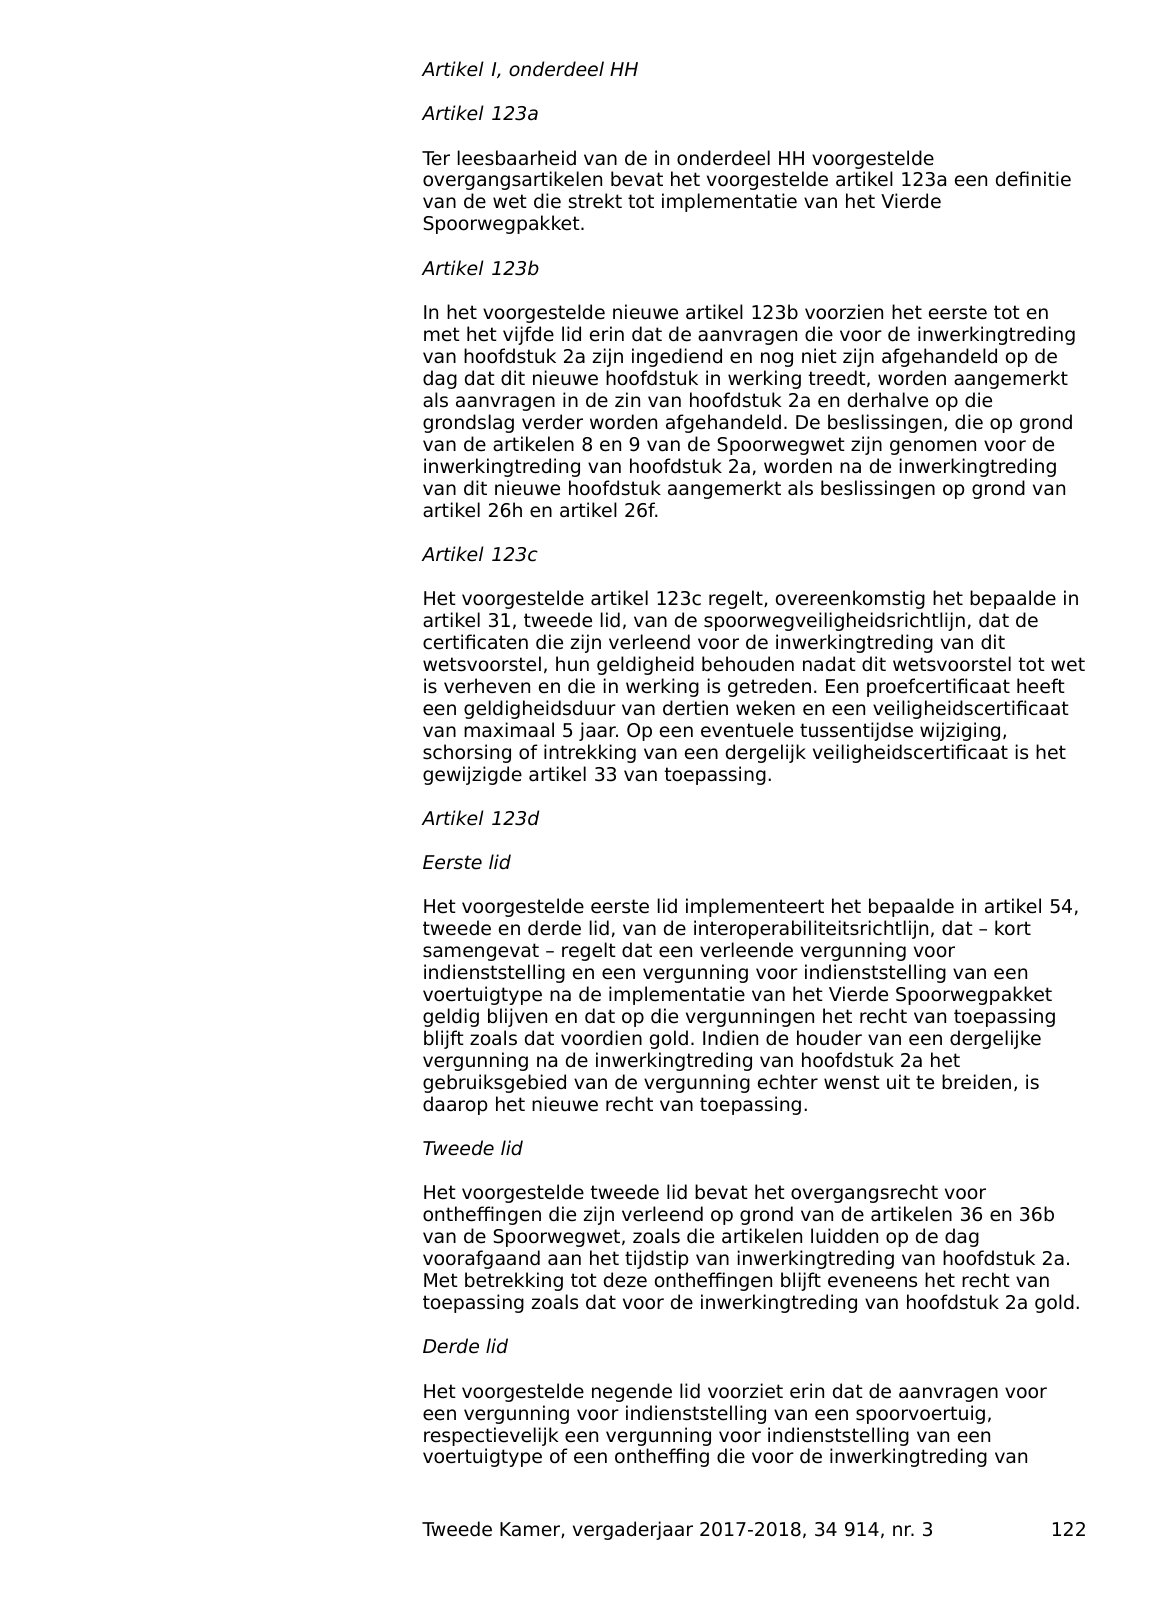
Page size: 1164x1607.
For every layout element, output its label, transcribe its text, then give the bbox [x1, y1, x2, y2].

text Ter leesbaarheid van de in onderdeel HH voorgestelde overgangsartikelen bevat het voorgestelde artikel 123a een definitie van de wet die strekt tot implementatie van het Vierde Spoorwegpakket. [422, 147, 1087, 235]
text In het voorgestelde nieuwe artikel 123b voorzien het eerste tot en met het vijfde lid erin dat de aanvragen die voor de inwerkingtreding van hoofdstuk 2a zijn ingediend en nog niet zijn afgehandeld op de dag dat dit nieuwe hoofdstuk in werking treedt, worden aangemerkt als aanvragen in de zin van hoofdstuk 2a en derhalve op die grondslag verder worden afgehandeld. De beslissingen, die op grond van de artikelen 8 en 9 van de Spoorwegwet zijn genomen voor de inwerkingtreding van hoofdstuk 2a, worden na de inwerkingtreding van dit nieuwe hoofdstuk aangemerkt als beslissingen op grond van artikel 26h en artikel 26f. [422, 302, 1087, 521]
text Het voorgestelde negende lid voorziet erin dat de aanvragen voor een vergunning voor indienststelling van een spoorvoertuig, respectievelijk een vergunning voor indienststelling van een voertuigtype of een ontheffing die voor de inwerkingtreding van [422, 1381, 1087, 1468]
subtitle Eerste lid [422, 852, 1087, 874]
text Het voorgestelde eerste lid implementeert het bepaalde in artikel 54, tweede en derde lid, van de interoperabiliteitsrichtlijn, dat – kort samengevat – regelt dat een verleende vergunning voor indienststelling en een vergunning voor indienststelling van een voertuigtype na de implementatie van het Vierde Spoorwegpakket geldig blijven en dat op die vergunningen het recht van toepassing blijft zoals dat voordien gold. Indien de houder van een dergelijke vergunning na de inwerkingtreding van hoofdstuk 2a het gebruiksgebied van de vergunning echter wenst uit te breiden, is daarop het nieuwe recht van toepassing. [422, 896, 1087, 1116]
text Het voorgestelde tweede lid bevat het overgangsrecht voor ontheffingen die zijn verleend op grond van de artikelen 36 en 36b van de Spoorwegwet, zoals die artikelen luidden op de dag voorafgaand aan het tijdstip van inwerkingtreding van hoofdstuk 2a. Met betrekking tot deze ontheffingen blijft eveneens het recht van toepassing zoals dat voor de inwerkingtreding van hoofdstuk 2a gold. [422, 1182, 1087, 1314]
subtitle Artikel 123c [422, 544, 1087, 566]
subtitle Artikel I, onderdeel HH [422, 59, 1087, 81]
subtitle Artikel 123b [422, 257, 1087, 279]
subtitle Artikel 123d [422, 808, 1087, 830]
subtitle Derde lid [422, 1336, 1087, 1358]
text Het voorgestelde artikel 123c regelt, overeenkomstig het bepaalde in artikel 31, tweede lid, van de spoorwegveiligheidsrichtlijn, dat de certificaten die zijn verleend voor de inwerkingtreding van dit wetsvoorstel, hun geldigheid behouden nadat dit wetsvoorstel tot wet is verheven en die in werking is getreden. Een proefcertificaat heeft een geldigheidsduur van dertien weken en een veiligheidscertificaat van maximaal 5 jaar. Op een eventuele tussentijdse wijziging, schorsing of intrekking van een dergelijk veiligheidscertificaat is het gewijzigde artikel 33 van toepassing. [422, 588, 1087, 786]
subtitle Tweede lid [422, 1138, 1087, 1160]
subtitle Artikel 123a [422, 103, 1087, 125]
